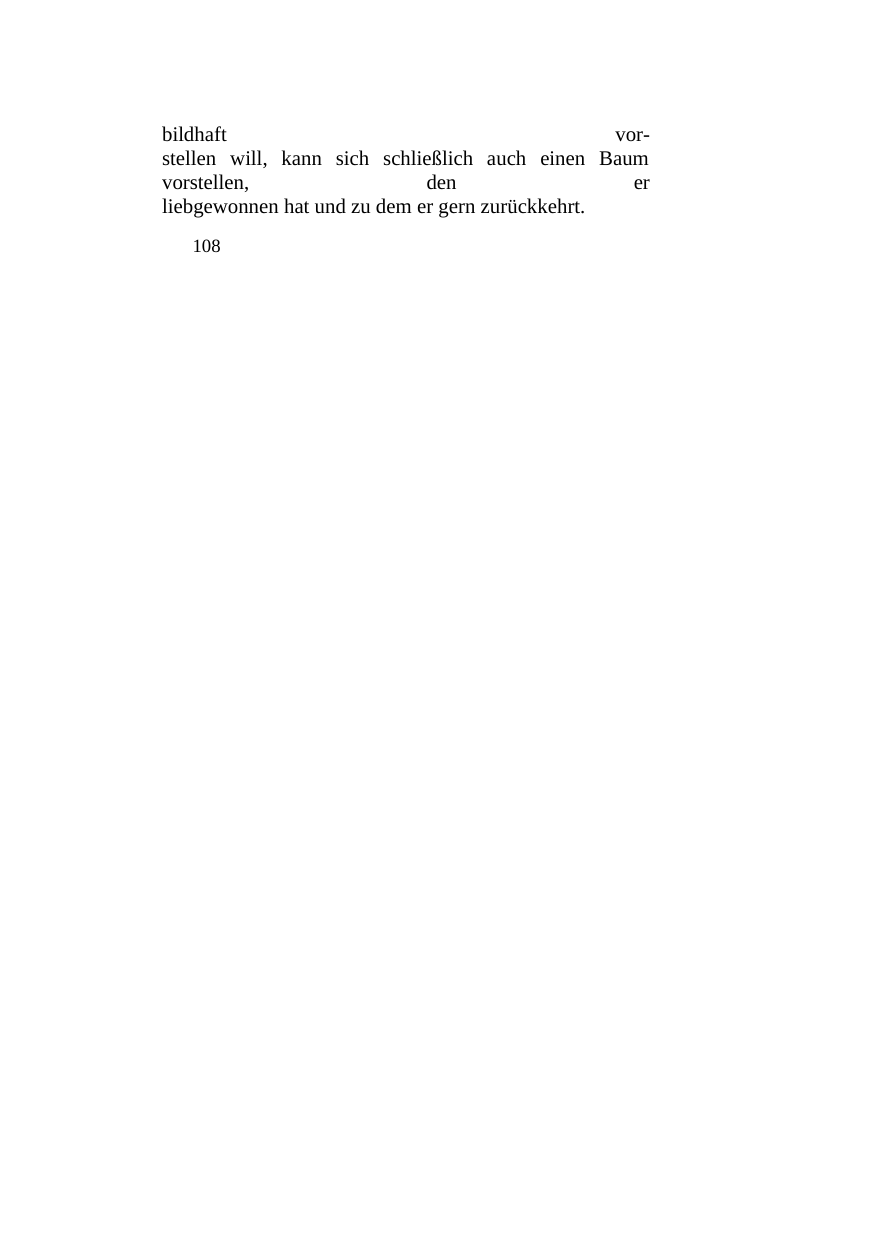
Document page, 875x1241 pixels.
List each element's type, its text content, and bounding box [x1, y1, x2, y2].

text 108 [192, 235, 650, 257]
text bildhaft vor- stellen will, kann sich schließlich auch einen Baum vorstellen, den er liebgewonnen hat und zu dem er gern zurückkehrt. [162, 122, 650, 218]
